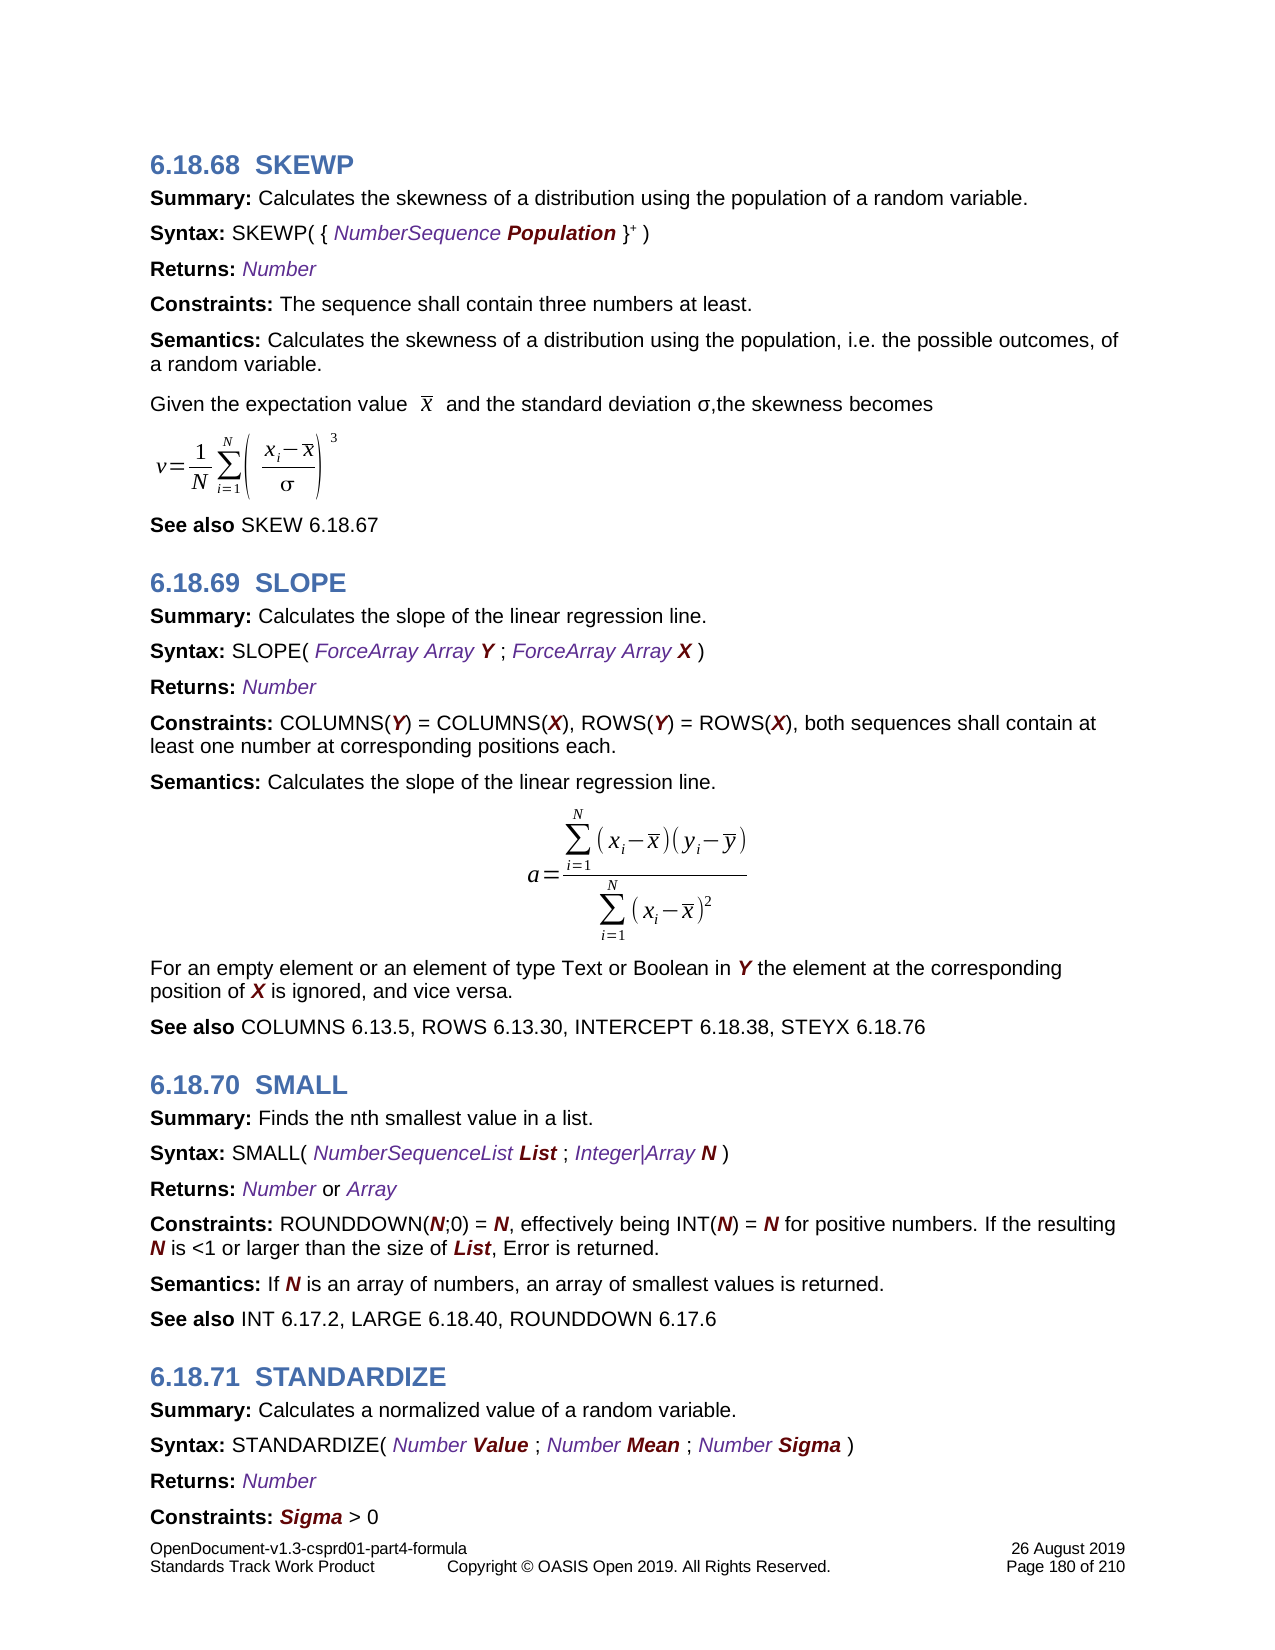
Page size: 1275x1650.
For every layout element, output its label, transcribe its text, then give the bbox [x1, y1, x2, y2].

text Semantics: Calculates the slope of the linear regression line. [150, 770, 1125, 794]
text Syntax: STANDARDIZE( Number Value ; Number Mean ; Number Sigma ) [150, 1434, 1125, 1457]
text Constraints: ROUNDDOWN(N;0) = N, effectively being INT(N) = N for positive numbers. If the resulting N is <1 or larger than the size of List, Error is returned. [150, 1213, 1125, 1260]
text Constraints: The sequence shall contain three numbers at least. [150, 293, 1125, 316]
text Syntax: SMALL( NumberSequenceList List ; Integer|Array N ) [150, 1142, 1125, 1165]
text Returns: Number [150, 1469, 1125, 1493]
text Constraints: Sigma > 0 [150, 1505, 1125, 1529]
text See also COLUMNS 6.13.5, ROWS 6.13.30, INTERCEPT 6.18.38, STEYX 6.18.76 [150, 1015, 1125, 1039]
text Semantics: If N is an array of numbers, an array of smallest values is returned. [150, 1272, 1125, 1296]
subtitle SKEWP [150, 150, 1125, 180]
subtitle STANDARDIZE [150, 1362, 1125, 1392]
text For an empty element or an element of type Text or Boolean in Y the element at the corresponding position of X is ignored, and vice versa. [150, 956, 1125, 1003]
text Summary: Calculates the slope of the linear regression line. [150, 604, 1125, 628]
text Given the expectation value and the standard deviation σ,the skewness becomes [150, 388, 1125, 418]
text Constraints: COLUMNS(Y) = COLUMNS(X), ROWS(Y) = ROWS(X), both sequences shall contain at least one number at corresponding positions each. [150, 711, 1125, 758]
text Syntax: SKEWP( { NumberSequence Population }+ ) [150, 222, 1125, 245]
text Returns: Number [150, 676, 1125, 699]
text Syntax: SLOPE( ForceArray Array Y ; ForceArray Array X ) [150, 640, 1125, 663]
text Summary: Calculates the skewness of a distribution using the population of a random variable. [150, 186, 1125, 209]
subtitle SMALL [150, 1070, 1125, 1100]
text Semantics: Calculates the skewness of a distribution using the population, i.e. the possible outcomes, of a random variable. [150, 328, 1125, 376]
text Summary: Calculates a normalized value of a random variable. [150, 1398, 1125, 1422]
text See also INT 6.17.2, LARGE 6.18.40, ROUNDDOWN 6.17.6 [150, 1308, 1125, 1331]
text See also SKEW 6.18.67 [150, 514, 1125, 537]
text Returns: Number or Array [150, 1177, 1125, 1201]
text Summary: Finds the nth smallest value in a list. [150, 1106, 1125, 1129]
text Returns: Number [150, 257, 1125, 281]
subtitle SLOPE [150, 568, 1125, 598]
